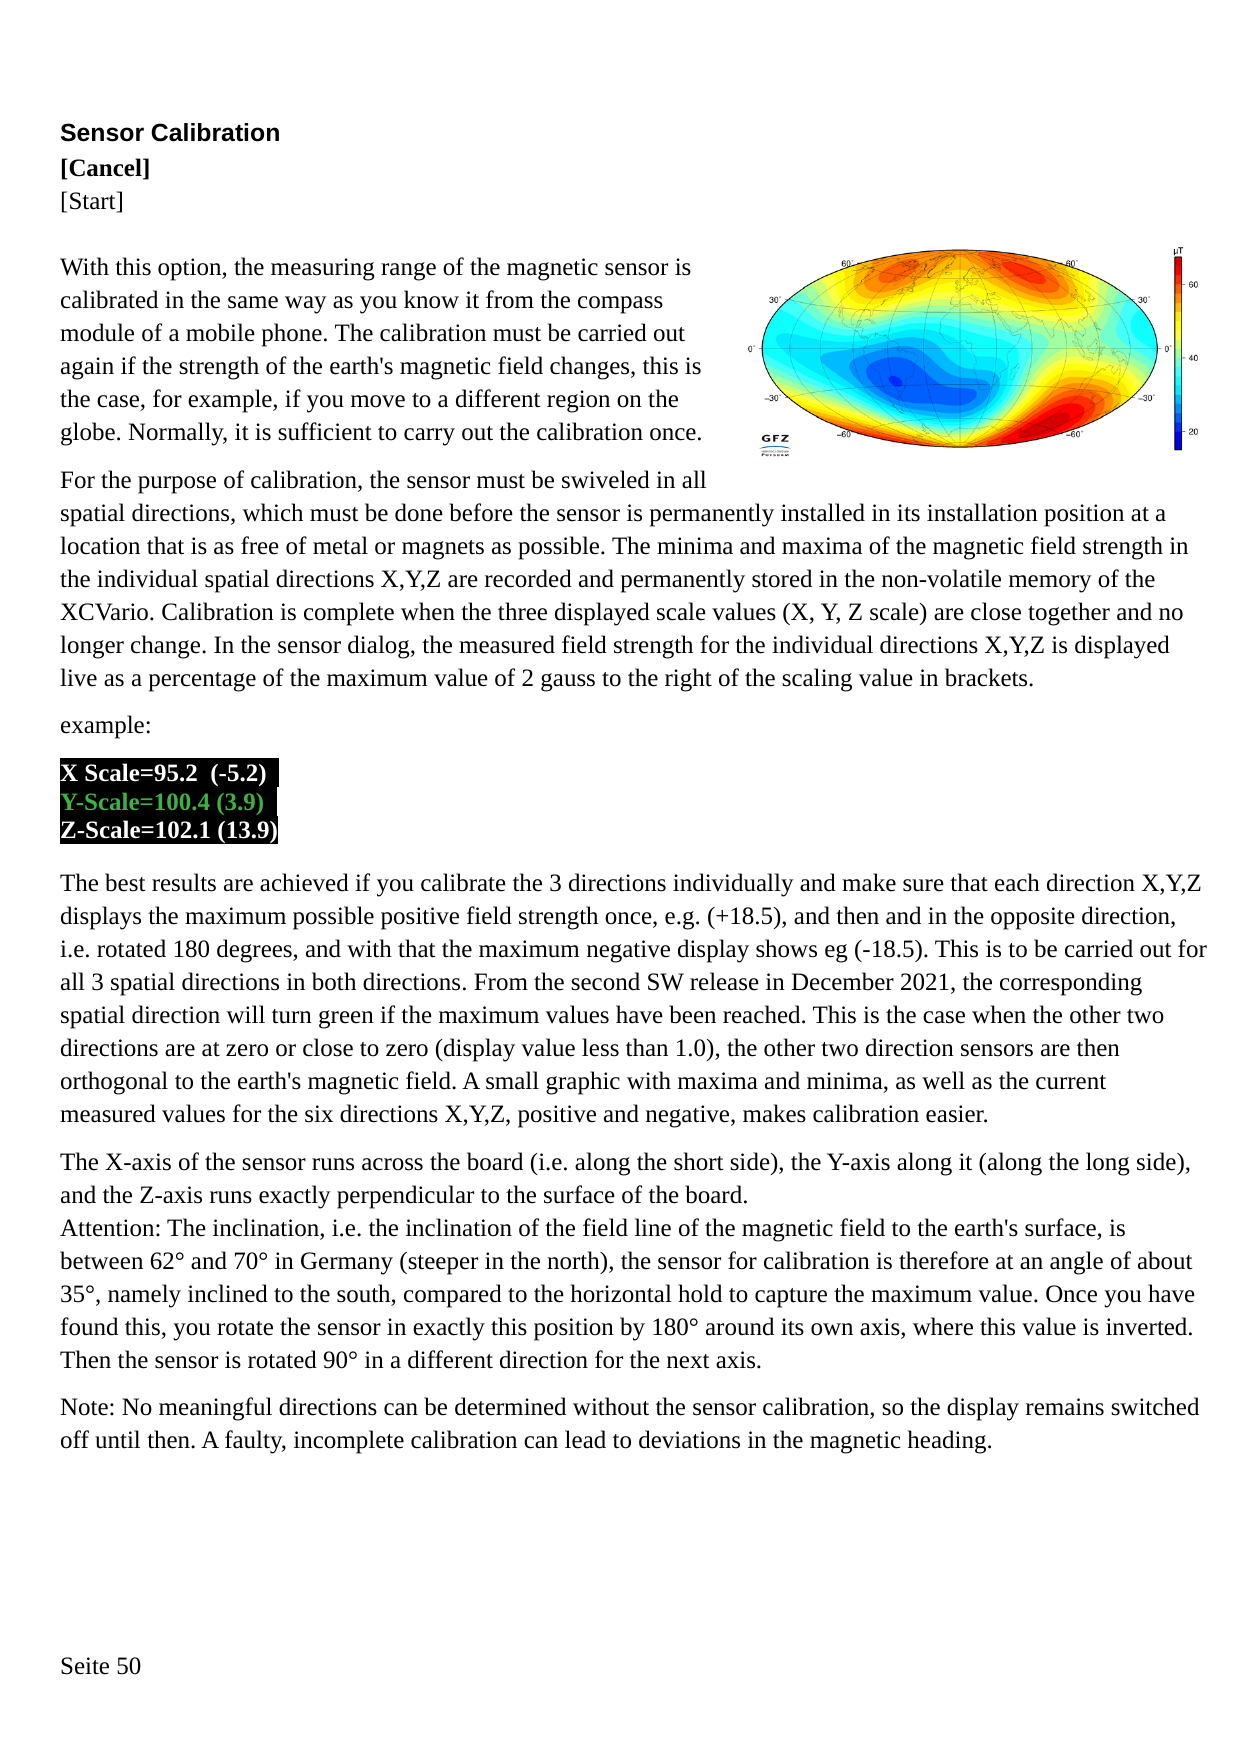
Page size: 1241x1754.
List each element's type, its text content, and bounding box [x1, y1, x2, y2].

text Note: No meaningful directions can be determined without the sensor calibration, so the display remains switched off until then. A faulty, incomplete calibration can lead to deviations in the magnetic heading. [60, 1392, 1207, 1454]
text For the purpose of calibration, the sensor must be swiveled in all spatial directions, which must be done before the sensor is permanently installed in its installation position at a location that is as free of metal or magnets as possible. The minima and maxima of the magnetic field strength in the individual spatial directions X,Y,Z are recorded and permanently stored in the non-volatile memory of the XCVario. Calibration is complete when the three displayed scale values (X, Y, Z scale) are close together and no longer change. In the sensor dialog, the measured field strength for the individual directions X,Y,Z is displayed live as a percentage of the maximum value of 2 gauss to the right of the scaling value in brackets. [60, 465, 1207, 692]
text [Cancel] [60, 153, 1207, 182]
text [Start] [60, 186, 1207, 215]
text The X-axis of the sensor runs across the board (i.e. along the short side), the Y-axis along it (along the long side), and the Z-axis runs exactly perpendicular to the surface of the board. Attention: The inclination, i.e. the inclination of the field line of the magnetic field to the earth's surface, is between 62° and 70° in Germany (steeper in the north), the sensor for calibration is therefore at an angle of about 35°, namely inclined to the south, compared to the horizontal hold to capture the maximum value. Once you have found this, you rotate the sensor in exactly this position by 180° around its own axis, where this value is inverted. Then the sensor is rotated 90° in a different direction for the next axis. [60, 1147, 1207, 1373]
text Z-Scale=102.1 (13.9) [60, 816, 1207, 844]
text example: [60, 710, 1207, 739]
text With this option, the measuring range of the magnetic sensor is calibrated in the same way as you know it from the compass module of a mobile phone. The calibration must be carried out again if the strength of the earth's magnetic field changes, this is the case, for example, if you move to a different region on the globe. Normally, it is sufficient to carry out the calibration once. [60, 252, 745, 446]
text Y-Scale=100.4 (3.9) [60, 787, 1207, 816]
text X Scale=95.2 (-5.2) [60, 758, 1207, 787]
text The best results are achieved if you calibrate the 3 directions individually and make sure that each direction X,Y,Z displays the maximum possible positive field strength once, e.g. (+18.5), and then and in the opposite direction, i.e. rotated 180 degrees, and with that the maximum negative display shows eg (-18.5). This is to be carried out for all 3 spatial directions in both directions. From the second SW release in December 2021, the corresponding spatial direction will turn green if the maximum values have been reached. This is the case when the other two directions are at zero or close to zero (display value less than 1.0), the other two direction sensors are then orthogonal to the earth's magnetic field. A small graphic with maxima and minima, as well as the current measured values for the six directions X,Y,Z, positive and negative, makes calibration easier. [60, 868, 1207, 1128]
picture [745, 244, 1199, 459]
subtitle Sensor Calibration [60, 118, 1207, 147]
